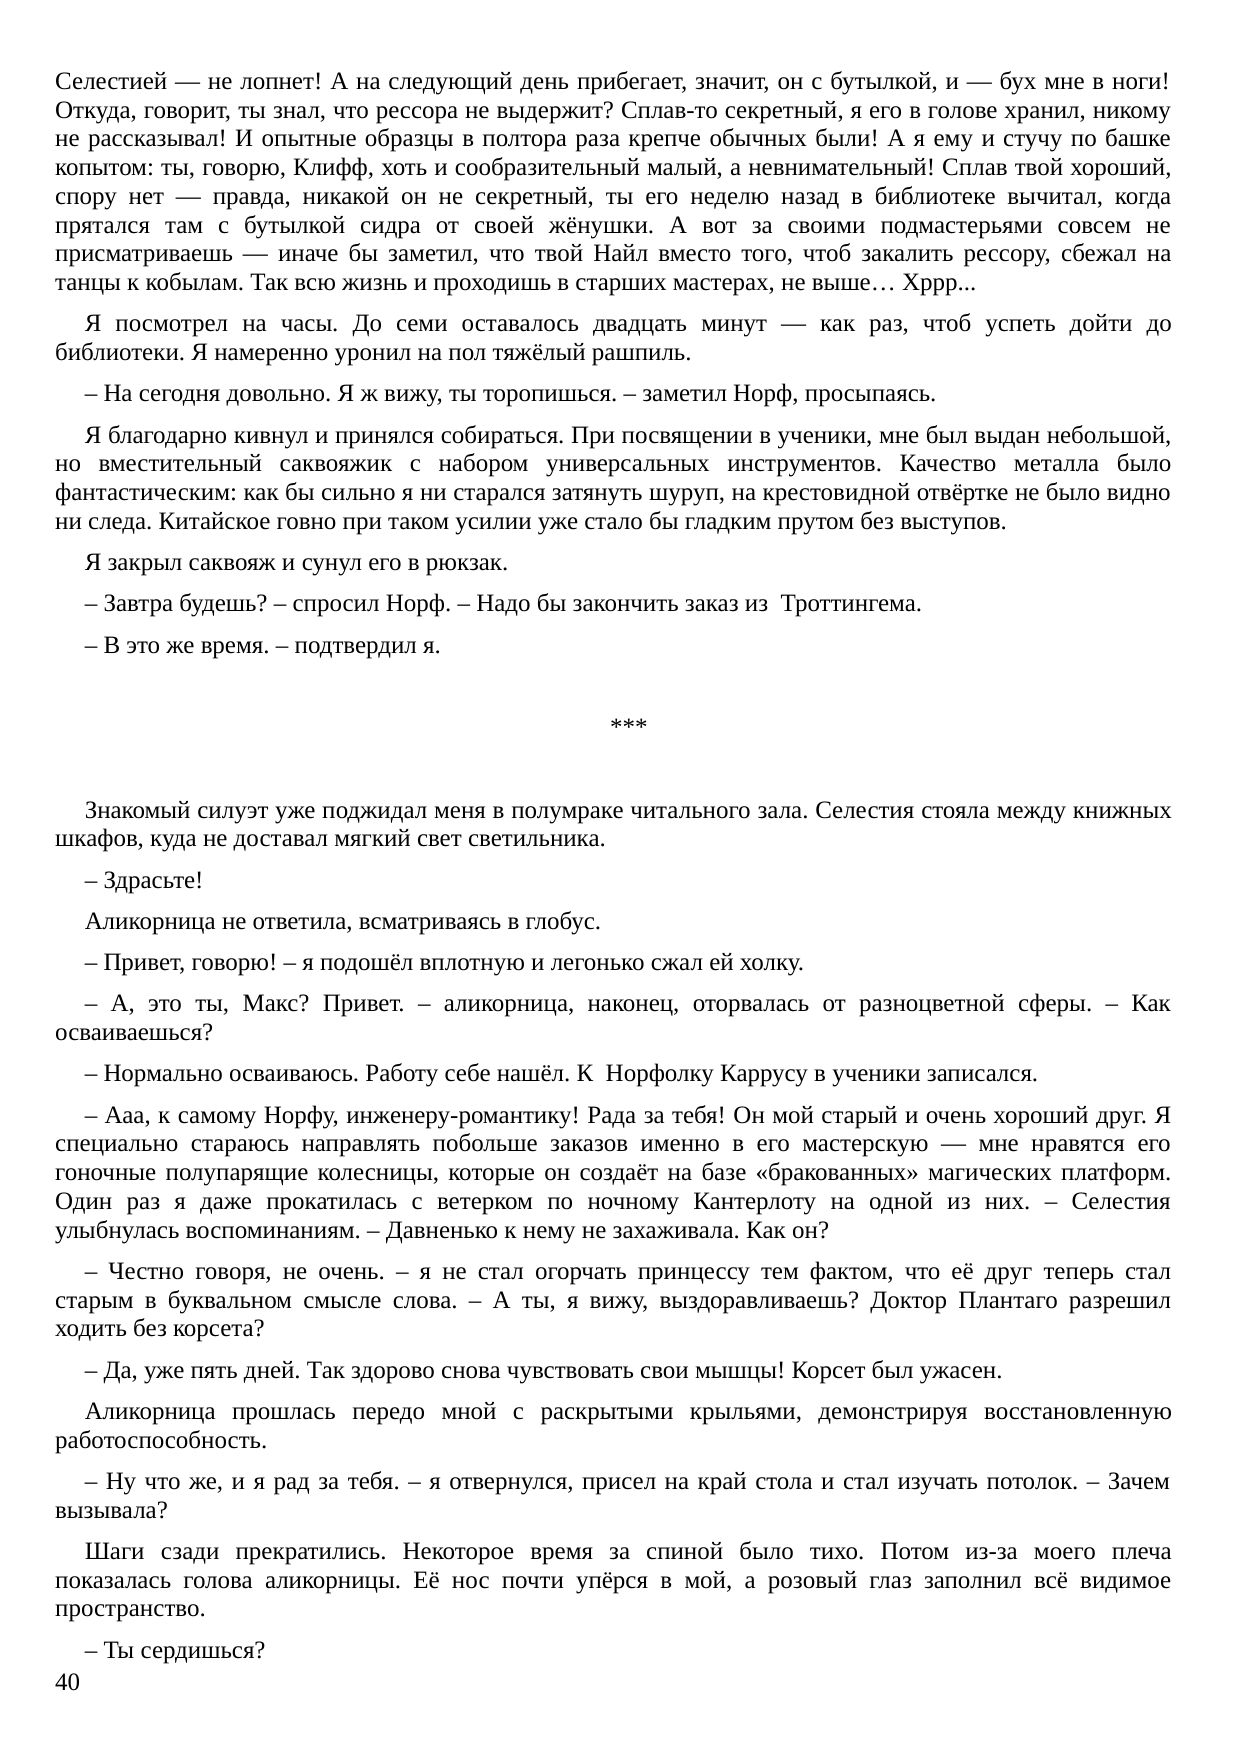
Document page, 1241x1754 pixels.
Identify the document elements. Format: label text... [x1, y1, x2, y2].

text Я благодарно кивнул и принялся собираться. При посвящении в ученики, мне был выдан небольшой, но вместительный саквояжик с набором универсальных инструментов. Качество металла было фантастическим: как бы сильно я ни старался затянуть шуруп, на крестовидной отвёртке не было видно ни следа. Китайское говно при таком усилии уже стало бы гладким прутом без выступов. [55, 420, 1173, 535]
text – Ааа, к самому Норфу, инженеру-романтику! Рада за тебя! Он мой старый и очень хороший друг. Я специально стараюсь направлять побольше заказов именно в его мастерскую — мне нравятся его гоночные полупарящие колесницы, которые он создаёт на базе «бракованных» магических платформ. Один раз я даже прокатилась с ветерком по ночному Кантерлоту на одной из них. – Селестия улыбнулась воспоминаниям. – Давненько к нему не захаживала. Как он? [55, 1100, 1173, 1243]
text – Ты сердишься? [55, 1635, 1173, 1663]
text Я посмотрел на часы. До семи оставалось двадцать минут — как раз, чтоб успеть дойти до библиотеки. Я намеренно уронил на пол тяжёлый рашпиль. [55, 308, 1173, 366]
text – Нормально осваиваюсь. Работу себе нашёл. К Норфолку Каррусу в ученики записался. [55, 1058, 1173, 1087]
text – Честно говоря, не очень. – я не стал огорчать принцессу тем фактом, что её друг теперь стал старым в буквальном смысле слова. – А ты, я вижу, выздоравливаешь? Доктор Плантаго разрешил ходить без корсета? [55, 1256, 1173, 1342]
text – Здрасьте! [55, 865, 1173, 893]
text *** [55, 712, 1173, 741]
text – В это же время. – подтвердил я. [55, 630, 1173, 658]
text – Да, уже пять дней. Так здорово снова чувствовать свои мышцы! Корсет был ужасен. [55, 1355, 1173, 1383]
text Аликорница не ответила, всматриваясь в глобус. [55, 906, 1173, 935]
text – Привет, говорю! – я подошёл вплотную и легонько сжал ей холку. [55, 947, 1173, 976]
text – На сегодня довольно. Я ж вижу, ты торопишься. – заметил Норф, просыпаясь. [55, 378, 1173, 407]
text – А, это ты, Макс? Привет. – аликорница, наконец, оторвалась от разноцветной сферы. – Как осваиваешься? [55, 988, 1173, 1046]
text Аликорница прошлась передо мной с раскрытыми крыльями, демонстрируя восстановленную работоспособность. [55, 1396, 1173, 1453]
text Шаги сзади прекратились. Некоторое время за спиной было тихо. Потом из-за моего плеча показалась голова аликорницы. Её нос почти упёрся в мой, а розовый глаз заполнил всё видимое пространство. [55, 1536, 1173, 1622]
text Я закрыл саквояж и сунул его в рюкзак. [55, 547, 1173, 576]
text Знакомый силуэт уже поджидал меня в полумраке читального зала. Селестия стояла между книжных шкафов, куда не доставал мягкий свет светильника. [55, 795, 1173, 852]
text – Ну что же, и я рад за тебя. – я отвернулся, присел на край стола и стал изучать потолок. – Зачем вызывала? [55, 1466, 1173, 1523]
text Селестией — не лопнет! А на следующий день прибегает, значит, он с бутылкой, и — бух мне в ноги! Откуда, говорит, ты знал, что рессора не выдержит? Сплав-то секретный, я его в голове хранил, никому не рассказывал! И опытные образцы в полтора раза крепче обычных были! А я ему и стучу по башке копытом: ты, говорю, Клифф, хоть и сообразительный малый, а невнимательный! Сплав твой хороший, спору нет — правда, никакой он не секретный, ты его неделю назад в библиотеке вычитал, когда прятался там с бутылкой сидра от своей жёнушки. А вот за своими подмастерьями совсем не присматриваешь — иначе бы заметил, что твой Найл вместо того, чтоб закалить рессору, сбежал на танцы к кобылам. Так всю жизнь и проходишь в старших мастерах, не выше… Хррр... [55, 66, 1173, 296]
text – Завтра будешь? – спросил Норф. – Надо бы закончить заказ из Троттингема. [55, 588, 1173, 617]
